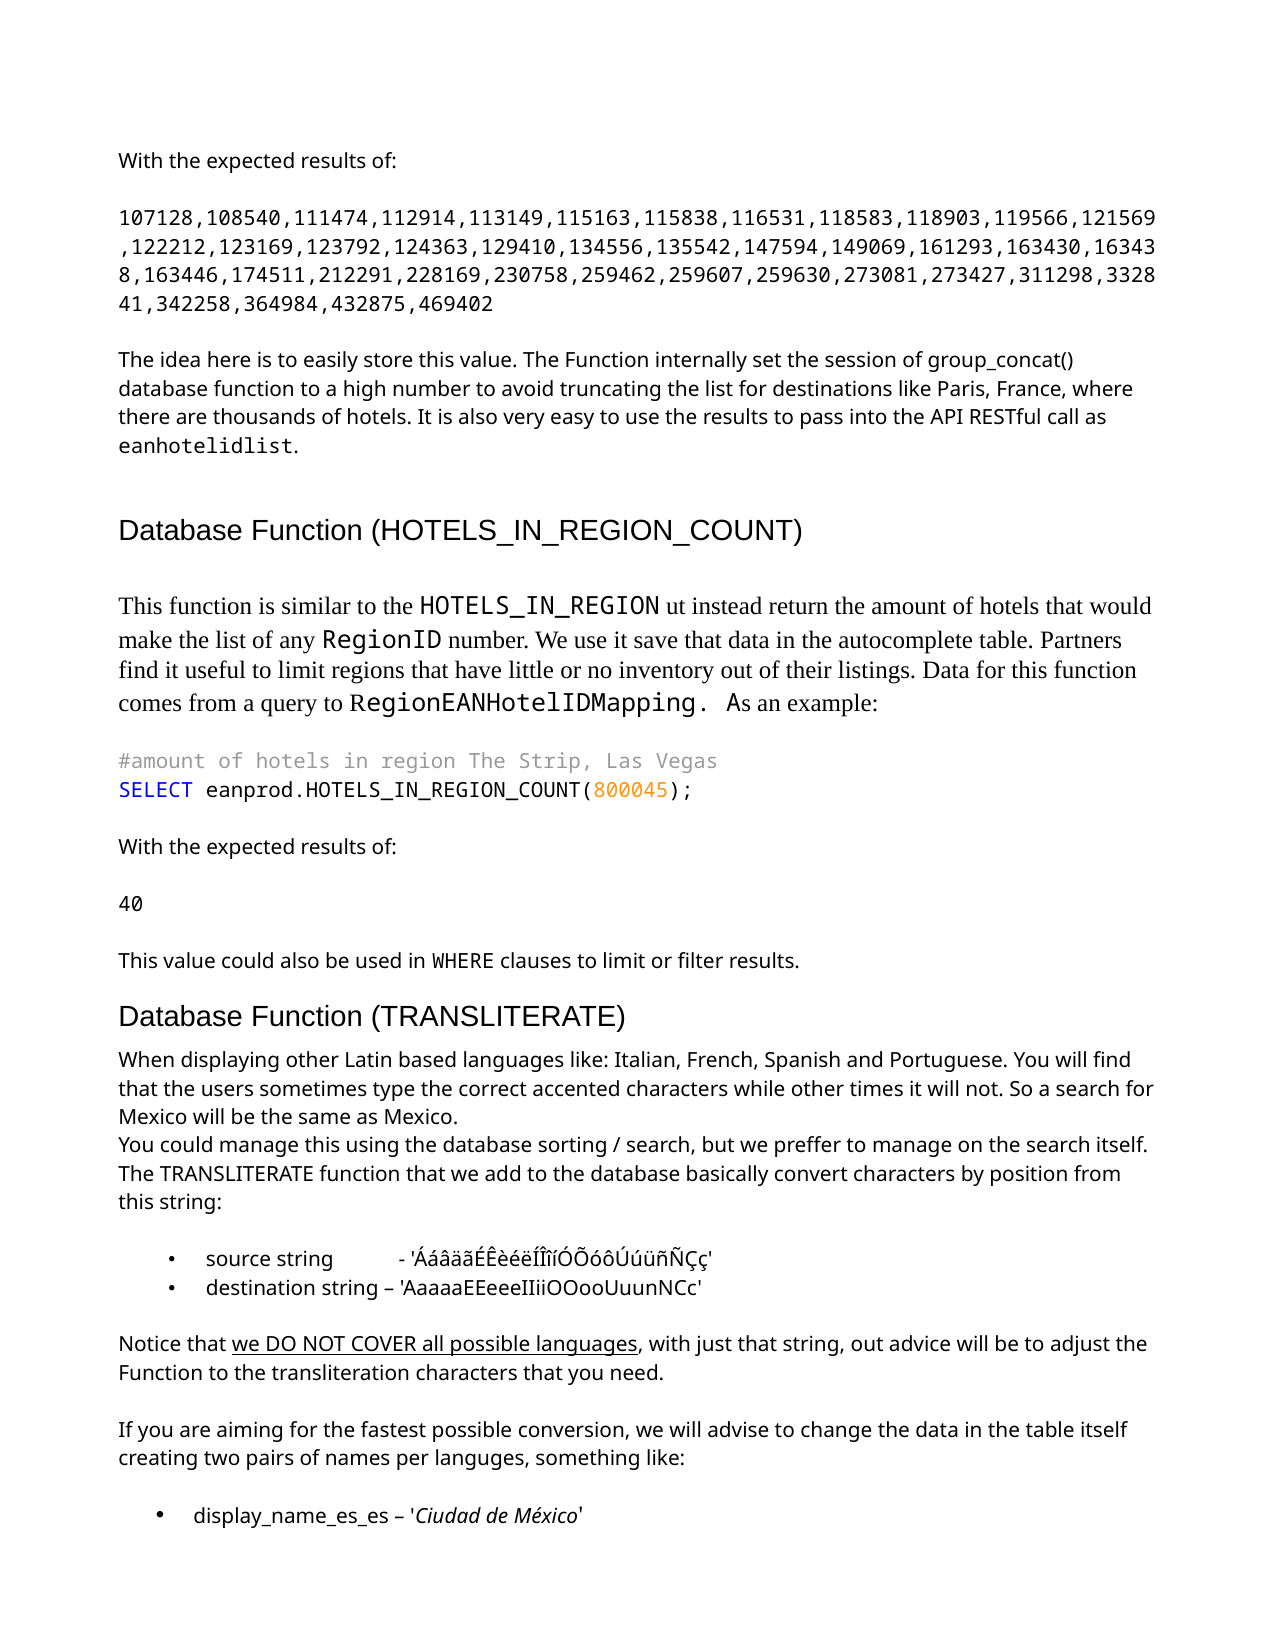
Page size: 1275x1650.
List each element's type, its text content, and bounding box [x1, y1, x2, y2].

text When displaying other Latin based languages like: Italian, French, Spanish and Portuguese. You will find that the users sometimes type the correct accented characters while other times it will not. So a search for Mexico will be the same as Mexico. [118, 1045, 1157, 1131]
text SELECT eanprod.HOTELS_IN_REGION_COUNT(800045); [118, 775, 1157, 803]
list source string - 'ÁáâäãÉÊèéëÍÎîíÓÕóôÚúüñÑÇç' [168, 1244, 1157, 1273]
list destination string – 'AaaaaEEeeeIIiiOOooUuunNCc' [168, 1273, 1157, 1301]
text #amount of hotels in region The Strip, Las Vegas [118, 747, 1157, 775]
text This value could also be used in WHERE clauses to limit or filter results. [118, 946, 1157, 974]
text This function is similar to the HOTELS_IN_REGION ut instead return the amount of hotels that would make the list of any RegionID number. We use it save that data in the autocomplete table. Partners find it useful to limit regions that have little or no inventory out of their listings. Data for this function comes from a query to RegionEANHotelIDMapping. As an example: [118, 587, 1157, 718]
text The idea here is to easily store this value. The Function internally set the session of group_concat() database function to a high number to avoid truncating the list for destinations like Paris, France, where there are thousands of hotels. It is also very easy to use the results to pass into the API RESTful call as eanhotelidlist. [118, 346, 1157, 459]
text With the expected results of: [118, 147, 1157, 175]
text 107128,108540,111474,112914,113149,115163,115838,116531,118583,118903,119566,121569,122212,123169,123792,124363,129410,134556,135542,147594,149069,161293,163430,163438,163446,174511,212291,228169,230758,259462,259607,259630,273081,273427,311298,332841,342258,364984,432875,469402 [118, 203, 1157, 317]
text 40 [118, 889, 1157, 917]
text If you are aiming for the fastest possible conversion, we will advise to change the data in the table itself creating two pairs of names per languges, something like: [118, 1415, 1157, 1472]
subtitle Database Function (TRANSLITERATE) [118, 999, 1157, 1033]
subtitle Database Function (HOTELS_IN_REGION_COUNT) [118, 513, 1157, 546]
text With the expected results of: [118, 832, 1157, 860]
text Notice that we DO NOT COVER all possible languages, with just that string, out advice will be to adjust the Function to the transliteration characters that you need. [118, 1329, 1157, 1386]
list display_name_es_es – 'Ciudad de México' [156, 1500, 1157, 1530]
text You could manage this using the database sorting / search, but we preffer to manage on the search itself. The TRANSLITERATE function that we add to the database basically convert characters by position from this string: [118, 1131, 1157, 1216]
